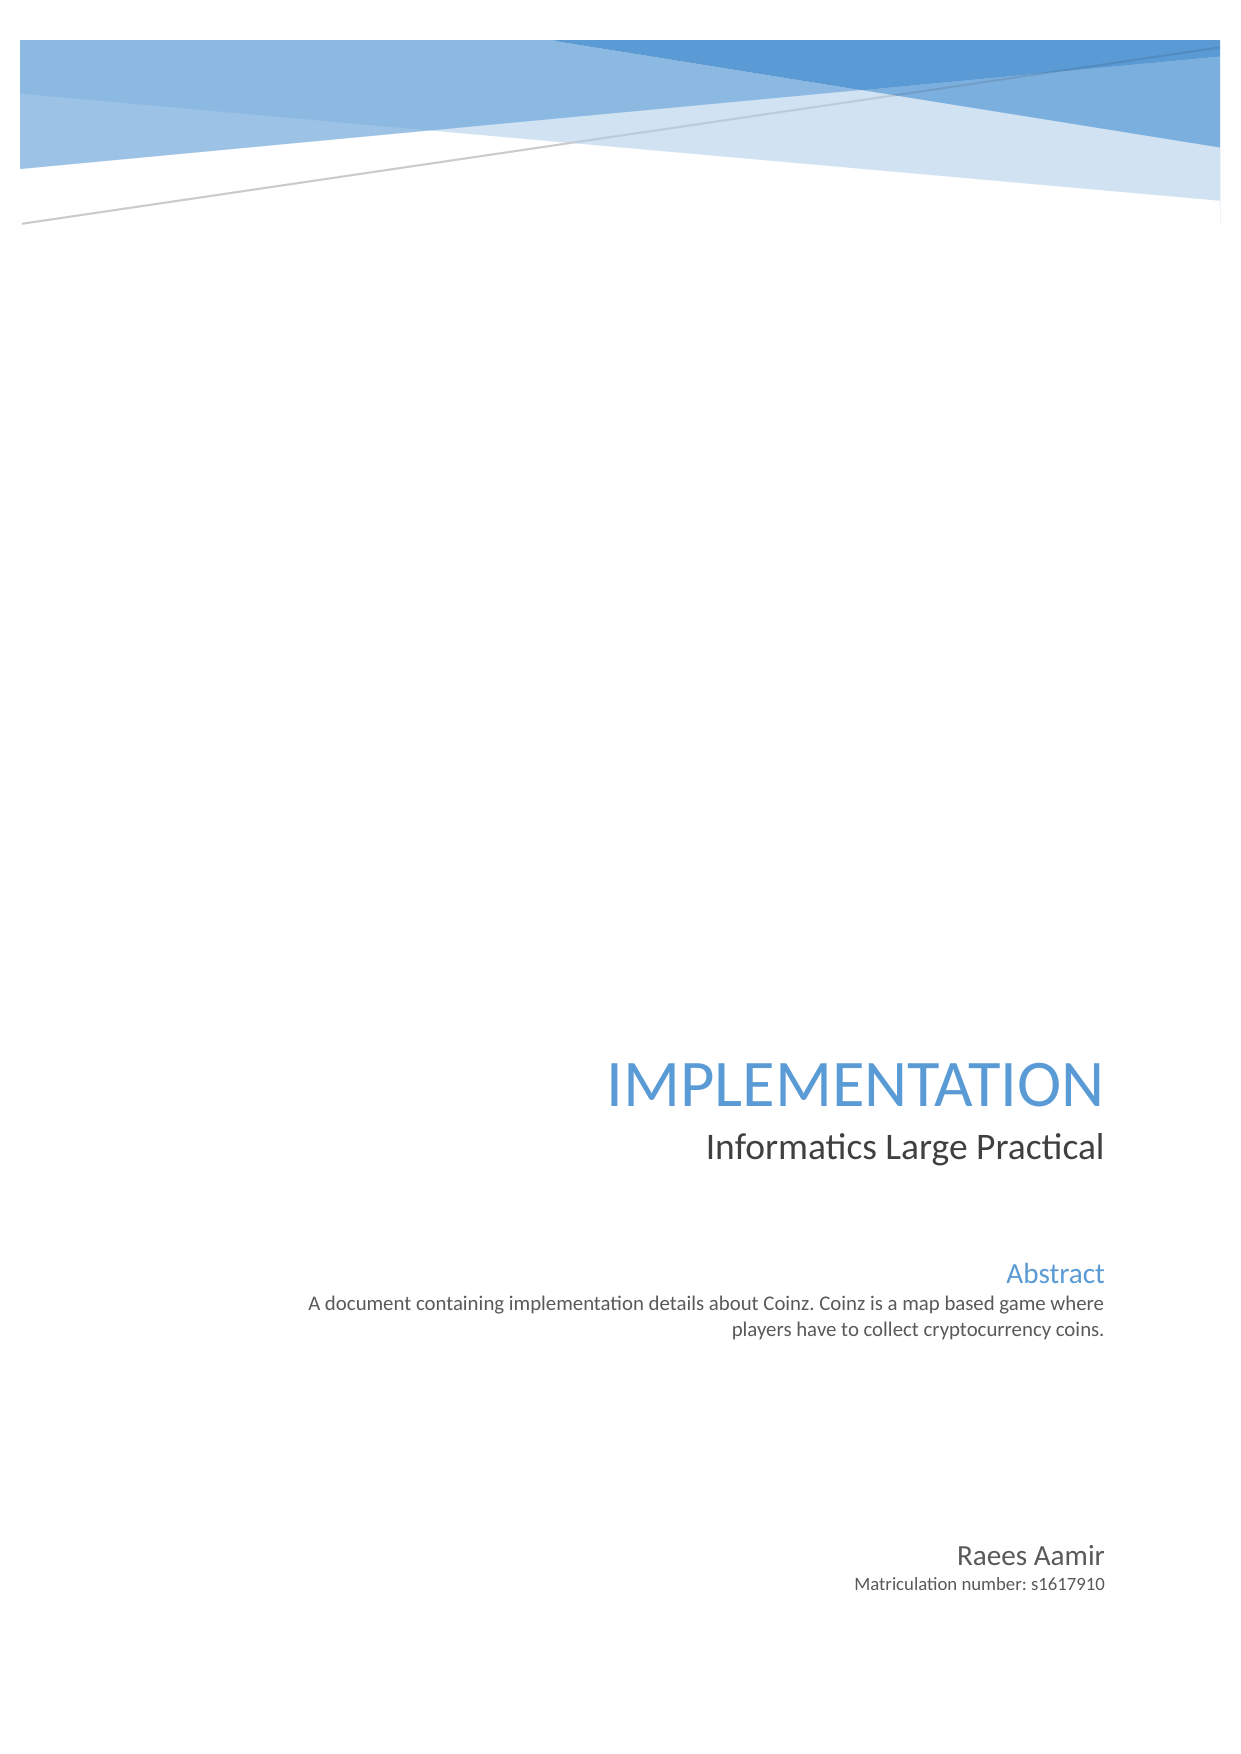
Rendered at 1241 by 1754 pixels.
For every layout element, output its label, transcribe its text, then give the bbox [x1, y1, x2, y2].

picture [20, 40, 1221, 240]
text A document containing implementation details about Coinz. Coinz is a map based game where players have to collect cryptocurrency coins. [286, 1290, 1105, 1341]
text Informatics Large Practical [286, 1123, 1105, 1169]
text Abstract [286, 1255, 1105, 1290]
text Matriculation number: s1617910 [286, 1572, 1105, 1595]
text IMPLEMENTATION [286, 1041, 1105, 1123]
text Raees Aamir [286, 1537, 1105, 1572]
